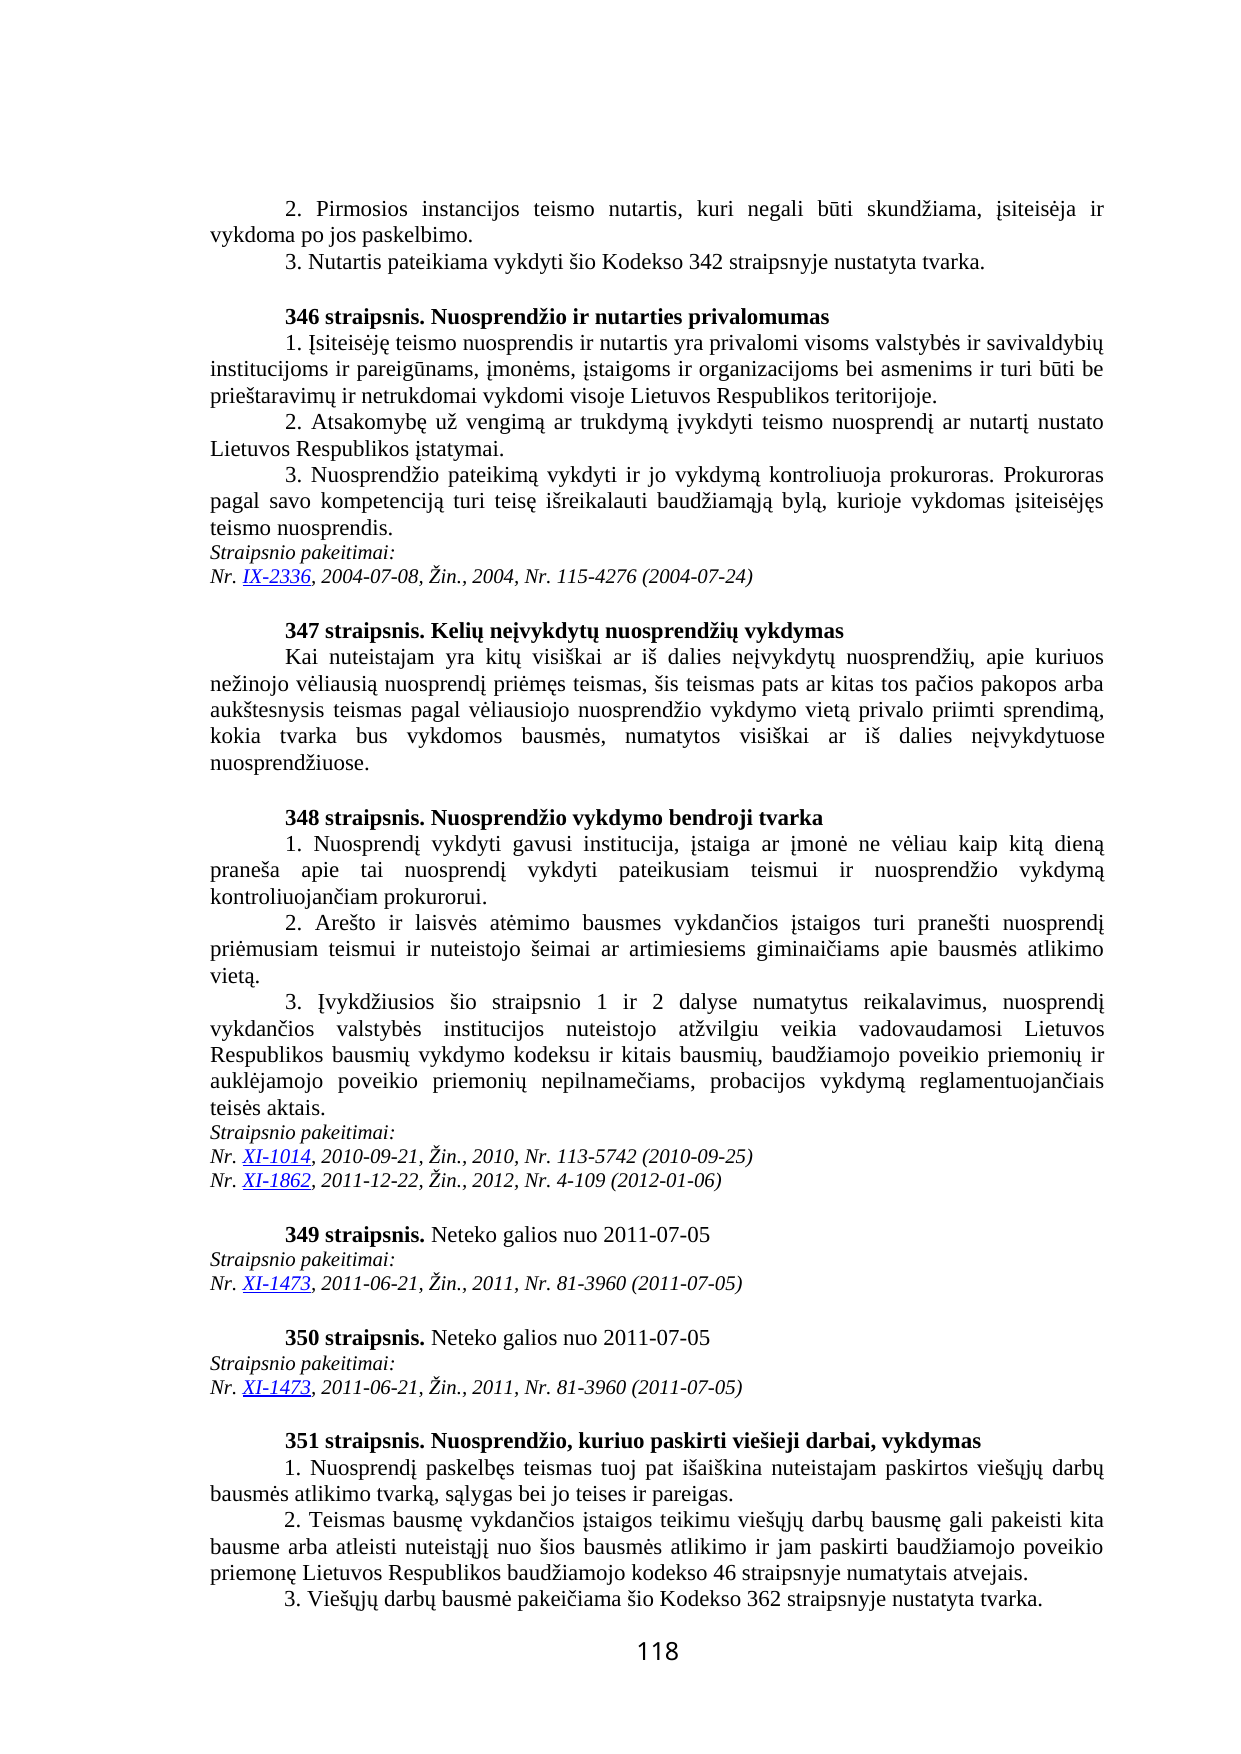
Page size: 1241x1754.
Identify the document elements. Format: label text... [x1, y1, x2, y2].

text Straipsnio pakeitimai: [210, 1247, 1106, 1271]
text 350 straipsnis. Neteko galios nuo 2011-07-05 [210, 1324, 1106, 1351]
text 3. Nutartis pateikiama vykdyti šio Kodekso 342 straipsnyje nustatyta tvarka. [210, 248, 1106, 274]
text 3. Nuosprendžio pateikimą vykdyti ir jo vykdymą kontroliuoja prokuroras. Prokuroras pagal savo kompetenciją turi teisę išreikalauti baudžiamąją bylą, kurioje vykdomas įsiteisėjęs teismo nuosprendis. [210, 461, 1106, 540]
text 1. Nuosprendį paskelbęs teismas tuoj pat išaiškina nuteistajam paskirtos viešųjų darbų bausmės atlikimo tvarką, sąlygas bei jo teises ir pareigas. [210, 1454, 1106, 1506]
text 346 straipsnis. Nuosprendžio ir nutarties privalomumas [210, 303, 1106, 329]
text Straipsnio pakeitimai: [210, 1120, 1106, 1144]
text 2. Pirmosios instancijos teismo nutartis, kuri negali būti skundžiama, įsiteisėja ir vykdoma po jos paskelbimo. [210, 195, 1106, 248]
text 3. Viešųjų darbų bausmė pakeičiama šio Kodekso 362 straipsnyje nustatyta tvarka. [210, 1586, 1106, 1612]
text Nr. XI-1862, 2011-12-22, Žin., 2012, Nr. 4-109 (2012-01-06) [210, 1168, 1106, 1192]
text 1. Įsiteisėję teismo nuosprendis ir nutartis yra privalomi visoms valstybės ir savivaldybių institucijoms ir pareigūnams, įmonėms, įstaigoms ir organizacijoms bei asmenims ir turi būti be prieštaravimų ir netrukdomai vykdomi visoje Lietuvos Respublikos teritorijoje. [210, 329, 1106, 408]
text 347 straipsnis. Kelių neįvykdytų nuosprendžių vykdymas [210, 617, 1106, 643]
text Nr. XI-1014, 2010-09-21, Žin., 2010, Nr. 113-5742 (2010-09-25) [210, 1144, 1106, 1168]
text Straipsnio pakeitimai: [210, 540, 1106, 564]
text 2. Arešto ir laisvės atėmimo bausmes vykdančios įstaigos turi pranešti nuosprendį priėmusiam teismui ir nuteistojo šeimai ar artimiesiems giminaičiams apie bausmės atlikimo vietą. [210, 909, 1106, 988]
text Nr. IX-2336, 2004-07-08, Žin., 2004, Nr. 115-4276 (2004-07-24) [210, 564, 1106, 588]
text Straipsnio pakeitimai: [210, 1351, 1106, 1374]
text 2. Teismas bausmę vykdančios įstaigos teikimu viešųjų darbų bausmę gali pakeisti kita bausme arba atleisti nuteistąjį nuo šios bausmės atlikimo ir jam paskirti baudžiamojo poveikio priemonę Lietuvos Respublikos baudžiamojo kodekso 46 straipsnyje numatytais atvejais. [210, 1506, 1106, 1586]
text 349 straipsnis. Neteko galios nuo 2011-07-05 [210, 1221, 1106, 1247]
text Kai nuteistajam yra kitų visiškai ar iš dalies neįvykdytų nuosprendžių, apie kuriuos nežinojo vėliausią nuosprendį priėmęs teismas, šis teismas pats ar kitas tos pačios pakopos arba aukštesnysis teismas pagal vėliausiojo nuosprendžio vykdymo vietą privalo priimti sprendimą, kokia tvarka bus vykdomos bausmės, numatytos visiškai ar iš dalies neįvykdytuose nuosprendžiuose. [210, 643, 1106, 775]
text 2. Atsakomybę už vengimą ar trukdymą įvykdyti teismo nuosprendį ar nutartį nustato Lietuvos Respublikos įstatymai. [210, 408, 1106, 461]
text 1. Nuosprendį vykdyti gavusi institucija, įstaiga ar įmonė ne vėliau kaip kitą dieną praneša apie tai nuosprendį vykdyti pateikusiam teismui ir nuosprendžio vykdymą kontroliuojančiam prokurorui. [210, 830, 1106, 909]
text Nr. XI-1473, 2011-06-21, Žin., 2011, Nr. 81-3960 (2011-07-05) [210, 1374, 1106, 1399]
text 3. Įvykdžiusios šio straipsnio 1 ir 2 dalyse numatytus reikalavimus, nuosprendį vykdančios valstybės institucijos nuteistojo atžvilgiu veikia vadovaudamosi Lietuvos Respublikos bausmių vykdymo kodeksu ir kitais bausmių, baudžiamojo poveikio priemonių ir auklėjamojo poveikio priemonių nepilnamečiams, probacijos vykdymą reglamentuojančiais teisės aktais. [210, 988, 1106, 1120]
text 348 straipsnis. Nuosprendžio vykdymo bendroji tvarka [210, 804, 1106, 830]
text 351 straipsnis. Nuosprendžio, kuriuo paskirti viešieji darbai, vykdymas [210, 1427, 1106, 1454]
text Nr. XI-1473, 2011-06-21, Žin., 2011, Nr. 81-3960 (2011-07-05) [210, 1271, 1106, 1295]
